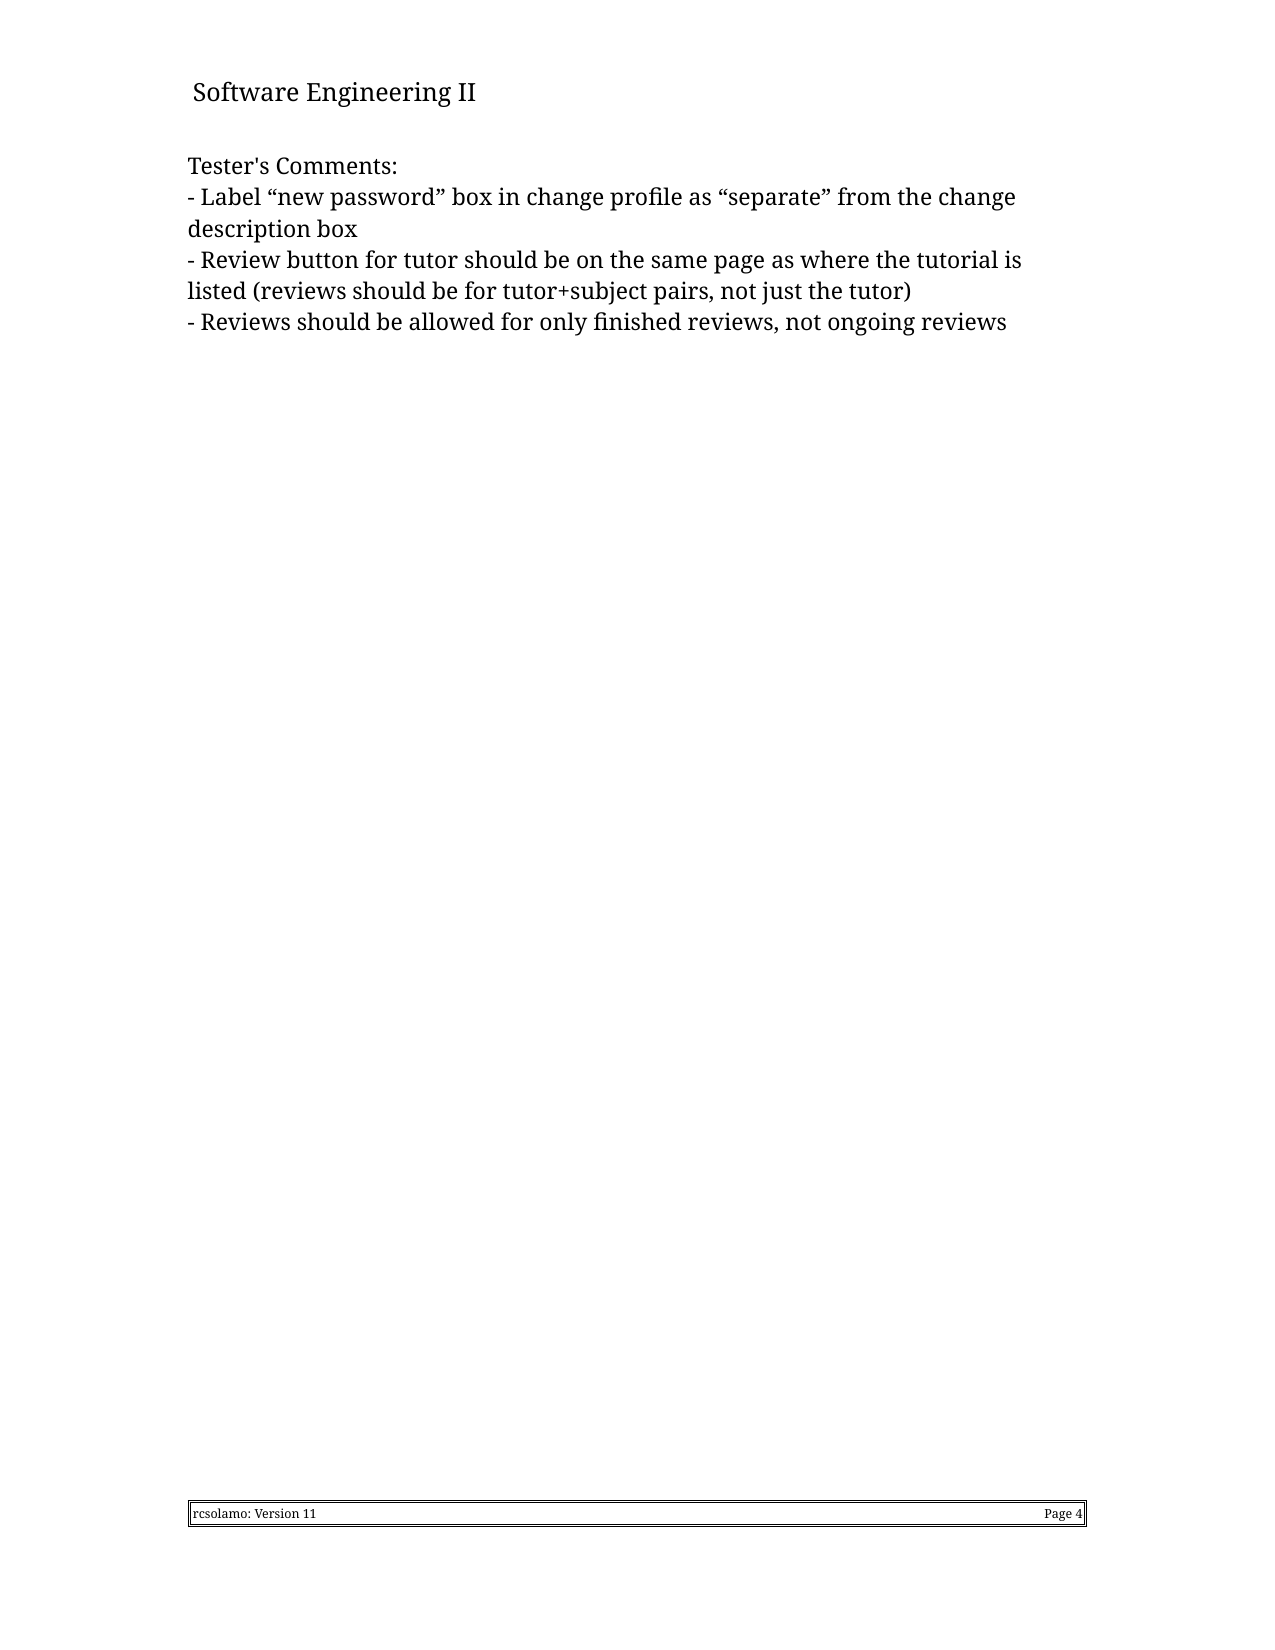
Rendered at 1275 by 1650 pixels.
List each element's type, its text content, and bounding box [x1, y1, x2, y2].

text - Reviews should be allowed for only finished reviews, not ongoing reviews [187, 306, 1087, 395]
text - Review button for tutor should be on the same page as where the tutorial is listed (reviews should be for tutor+subject pairs, not just the tutor) [187, 244, 1087, 306]
text Tester's Comments: [187, 150, 1087, 181]
text - Label “new password” box in change profile as “separate” from the change description box [187, 181, 1087, 244]
